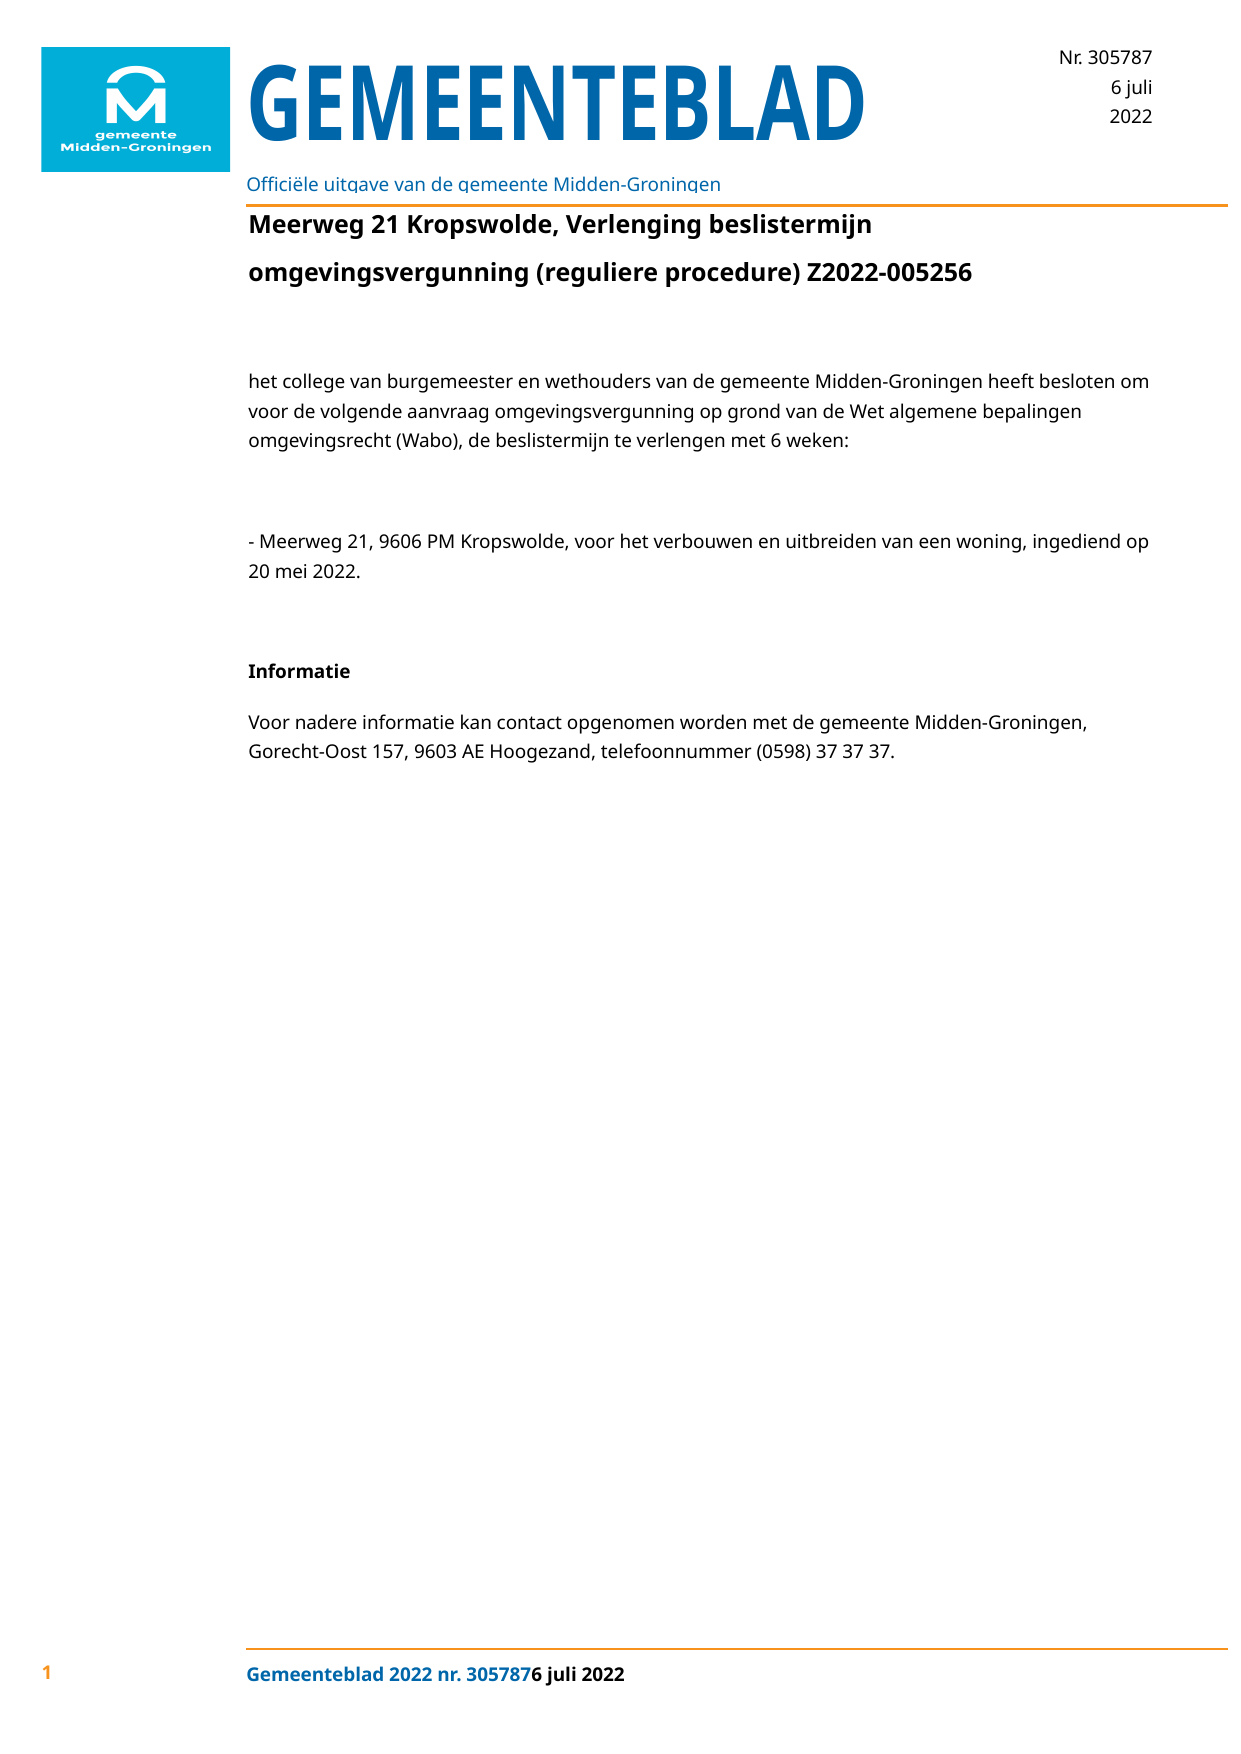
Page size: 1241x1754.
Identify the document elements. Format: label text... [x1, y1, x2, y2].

picture [108, 66, 164, 82]
text het college van burgemeester en wethouders van de gemeente Midden-Groningen heeft besloten om voor de volgende aanvraag omgevingsvergunning op grond van de Wet algemene bepalingen omgevingsrecht (Wabo), de beslistermijn te verlengen met 6 weken: [248, 368, 1152, 453]
picture [184, 146, 190, 153]
text Informatie [248, 659, 1152, 684]
picture [107, 89, 165, 122]
text - Meerweg 21, 9606 PM Kropswolde, voor het verbouwen en uitbreiden van een woning, ingediend op 20 mei 2022. [248, 528, 1152, 584]
text Meerweg 21 Kropswolde, Verlenging beslistermijn omgevingsvergunning (reguliere procedure) Z2022-005256 [248, 207, 1152, 288]
text Voor nadere informatie kan contact opgenomen worden met de gemeente Midden-Groningen, Gorecht-Oost 157, 9603 AE Hoogezand, telefoonnummer (0598) 37 37 37. [248, 709, 1152, 764]
